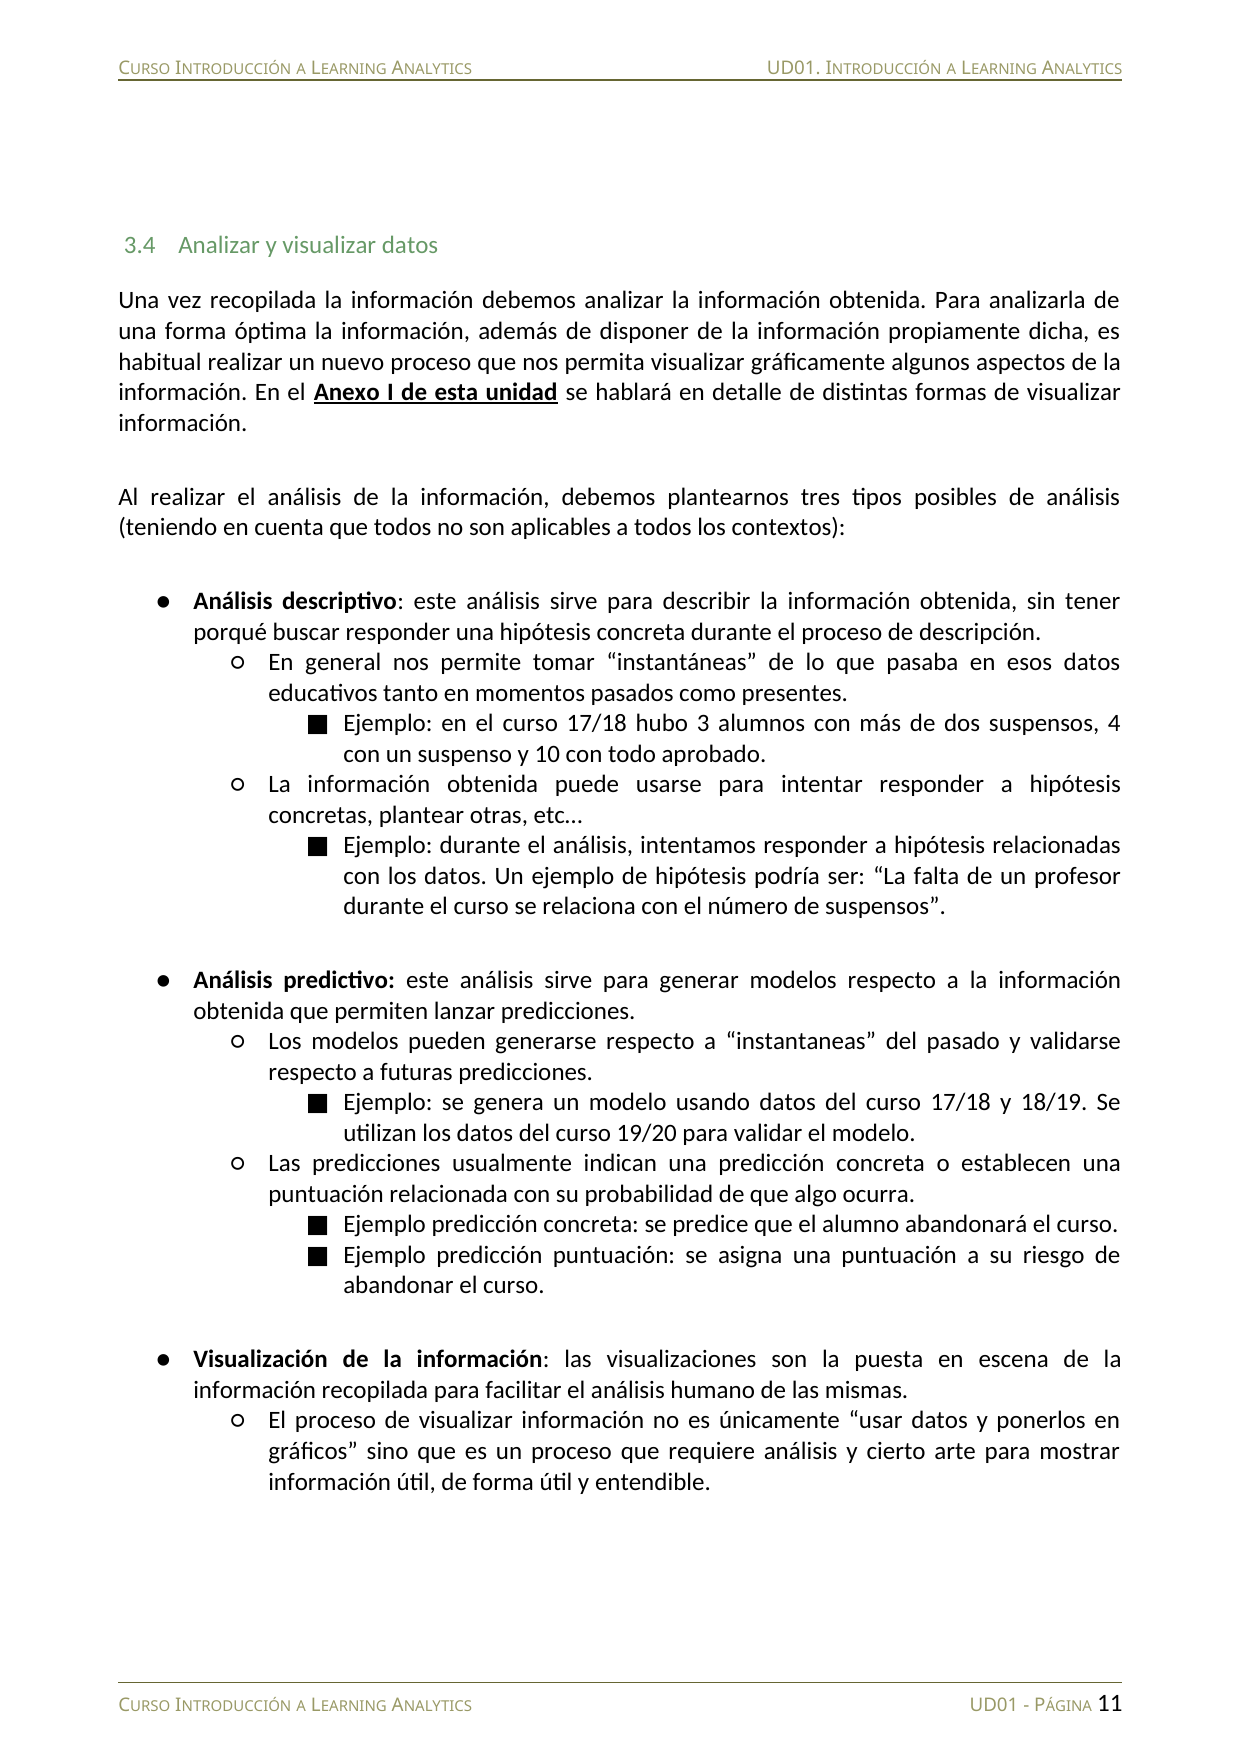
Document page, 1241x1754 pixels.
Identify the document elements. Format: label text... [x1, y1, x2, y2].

list La información obtenida puede usarse para intentar responder a hipótesis concretas, plantear otras, etc… [231, 768, 1122, 829]
list Los modelos pueden generarse respecto a “instantaneas” del pasado y validarse respecto a futuras predicciones. [231, 1025, 1122, 1086]
list Ejemplo: se genera un modelo usando datos del curso 17/18 y 18/19. Se utilizan los datos del curso 19/20 para validar el modelo. [306, 1086, 1122, 1147]
list Visualización de la información: las visualizaciones son la puesta en escena de la información recopilada para facilitar el análisis humano de las mismas. [156, 1343, 1122, 1404]
list Ejemplo predicción concreta: se predice que el alumno abandonará el curso. [306, 1208, 1122, 1239]
list Análisis predictivo: este análisis sirve para generar modelos respecto a la información obtenida que permiten lanzar predicciones. [156, 964, 1122, 1025]
list Ejemplo: en el curso 17/18 hubo 3 alumnos con más de dos suspensos, 4 con un suspenso y 10 con todo aprobado. [306, 707, 1122, 768]
text Al realizar el análisis de la información, debemos plantearnos tres tipos posibles de análisis (teniendo en cuenta que todos no son aplicables a todos los contextos): [118, 481, 1122, 542]
list Análisis descriptivo: este análisis sirve para describir la información obtenida, sin tener porqué buscar responder una hipótesis concreta durante el proceso de descripción. [156, 585, 1122, 646]
subtitle Analizar y visualizar datos [118, 229, 1122, 260]
list Ejemplo predicción puntuación: se asigna una puntuación a su riesgo de abandonar el curso. [306, 1239, 1122, 1300]
list Ejemplo: durante el análisis, intentamos responder a hipótesis relacionadas con los datos. Un ejemplo de hipótesis podría ser: “La falta de un profesor durante el curso se relaciona con el número de suspensos”. [306, 829, 1122, 921]
list En general nos permite tomar “instantáneas” de lo que pasaba en esos datos educativos tanto en momentos pasados como presentes. [231, 646, 1122, 707]
text Una vez recopilada la información debemos analizar la información obtenida. Para analizarla de una forma óptima la información, además de disponer de la información propiamente dicha, es habitual realizar un nuevo proceso que nos permita visualizar gráficamente algunos aspectos de la información. En el Anexo I de esta unidad se hablará en detalle de distintas formas de visualizar información. [118, 285, 1122, 437]
list Las predicciones usualmente indican una predicción concreta o establecen una puntuación relacionada con su probabilidad de que algo ocurra. [231, 1147, 1122, 1208]
list El proceso de visualizar información no es únicamente “usar datos y ponerlos en gráficos” sino que es un proceso que requiere análisis y cierto arte para mostrar información útil, de forma útil y entendible. [231, 1404, 1122, 1496]
